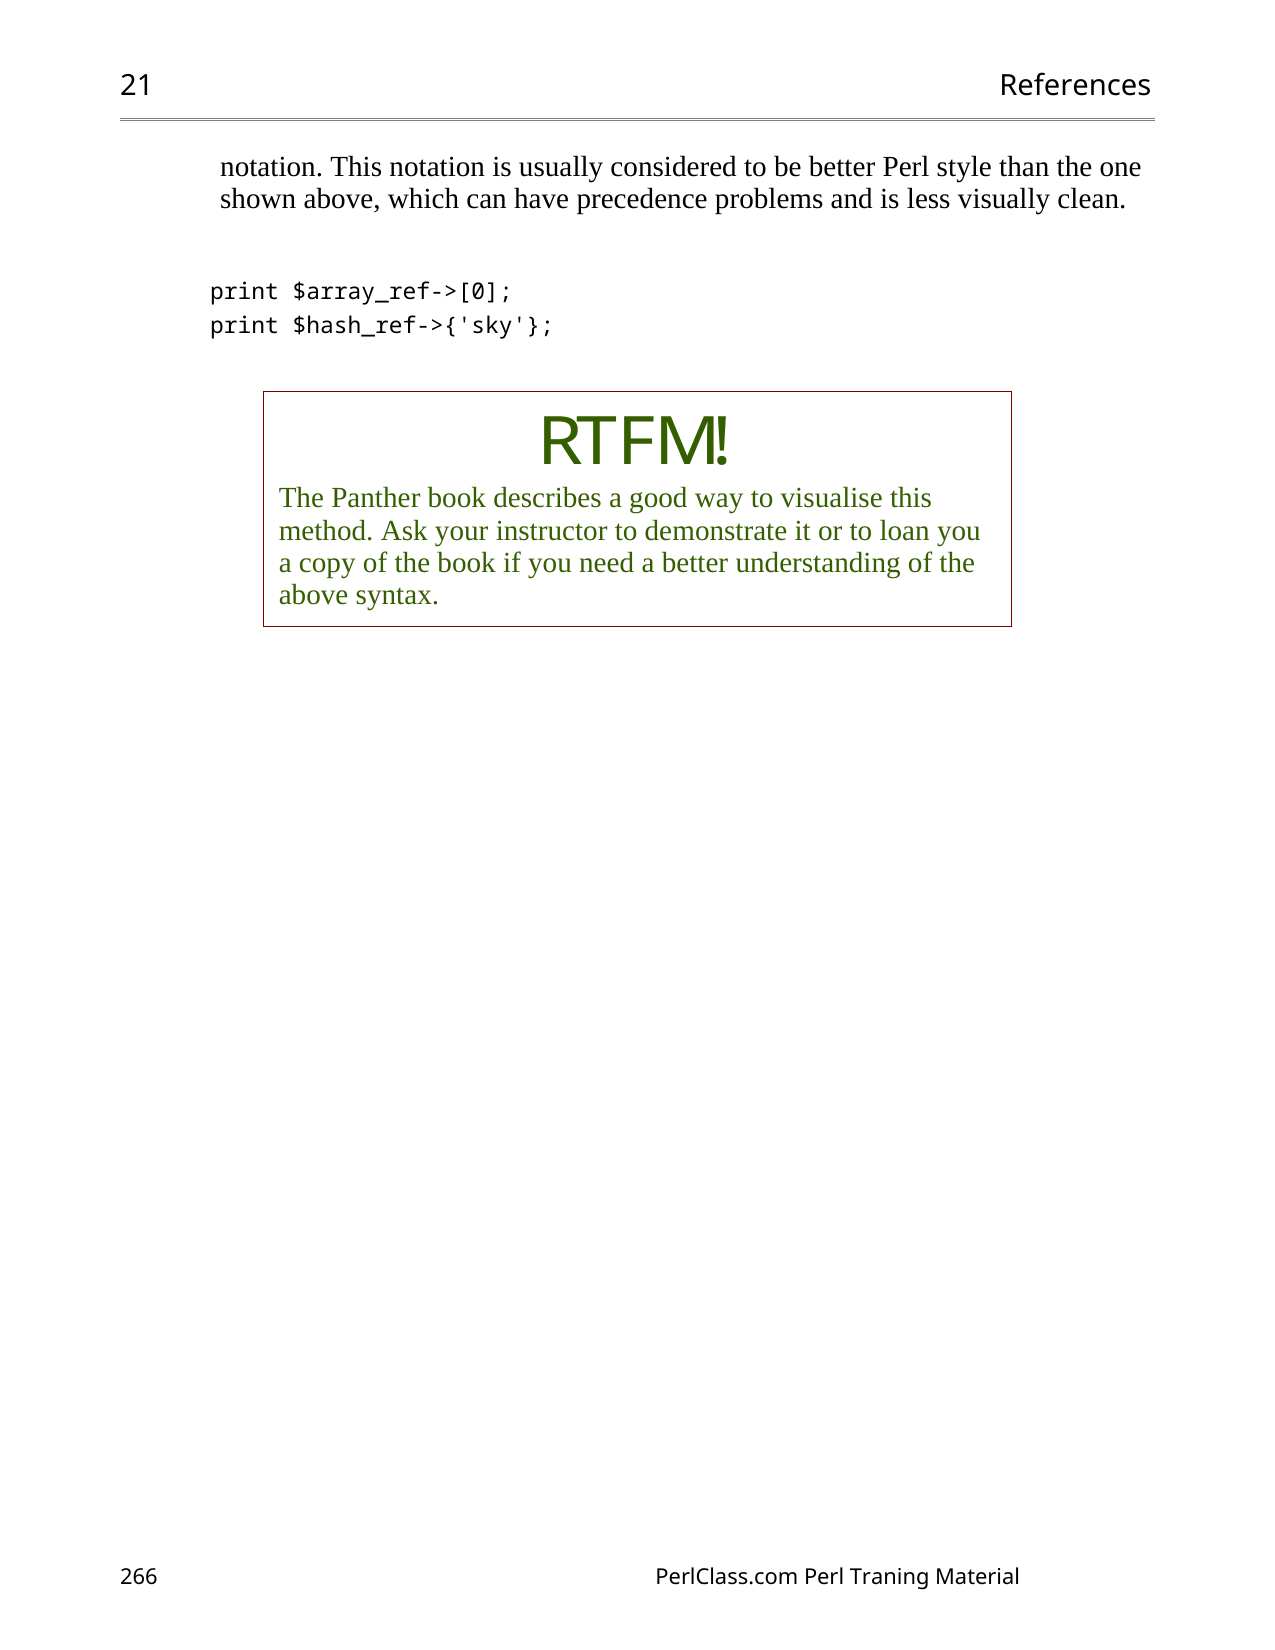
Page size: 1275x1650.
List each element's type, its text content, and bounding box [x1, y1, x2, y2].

text The Panther book describes a good way to visualise this method. Ask your instructor to demonstrate it or to loan you a copy of the book if you need a better understanding of the above syntax. [278, 482, 996, 611]
text print $hash_ref->{'sky'}; [210, 308, 1155, 340]
text notation. This notation is usually considered to be better Perl style than the one shown above, which can have precedence problems and is less visually clean. [220, 150, 1155, 215]
text print $array_ref->[0]; [210, 274, 1155, 306]
